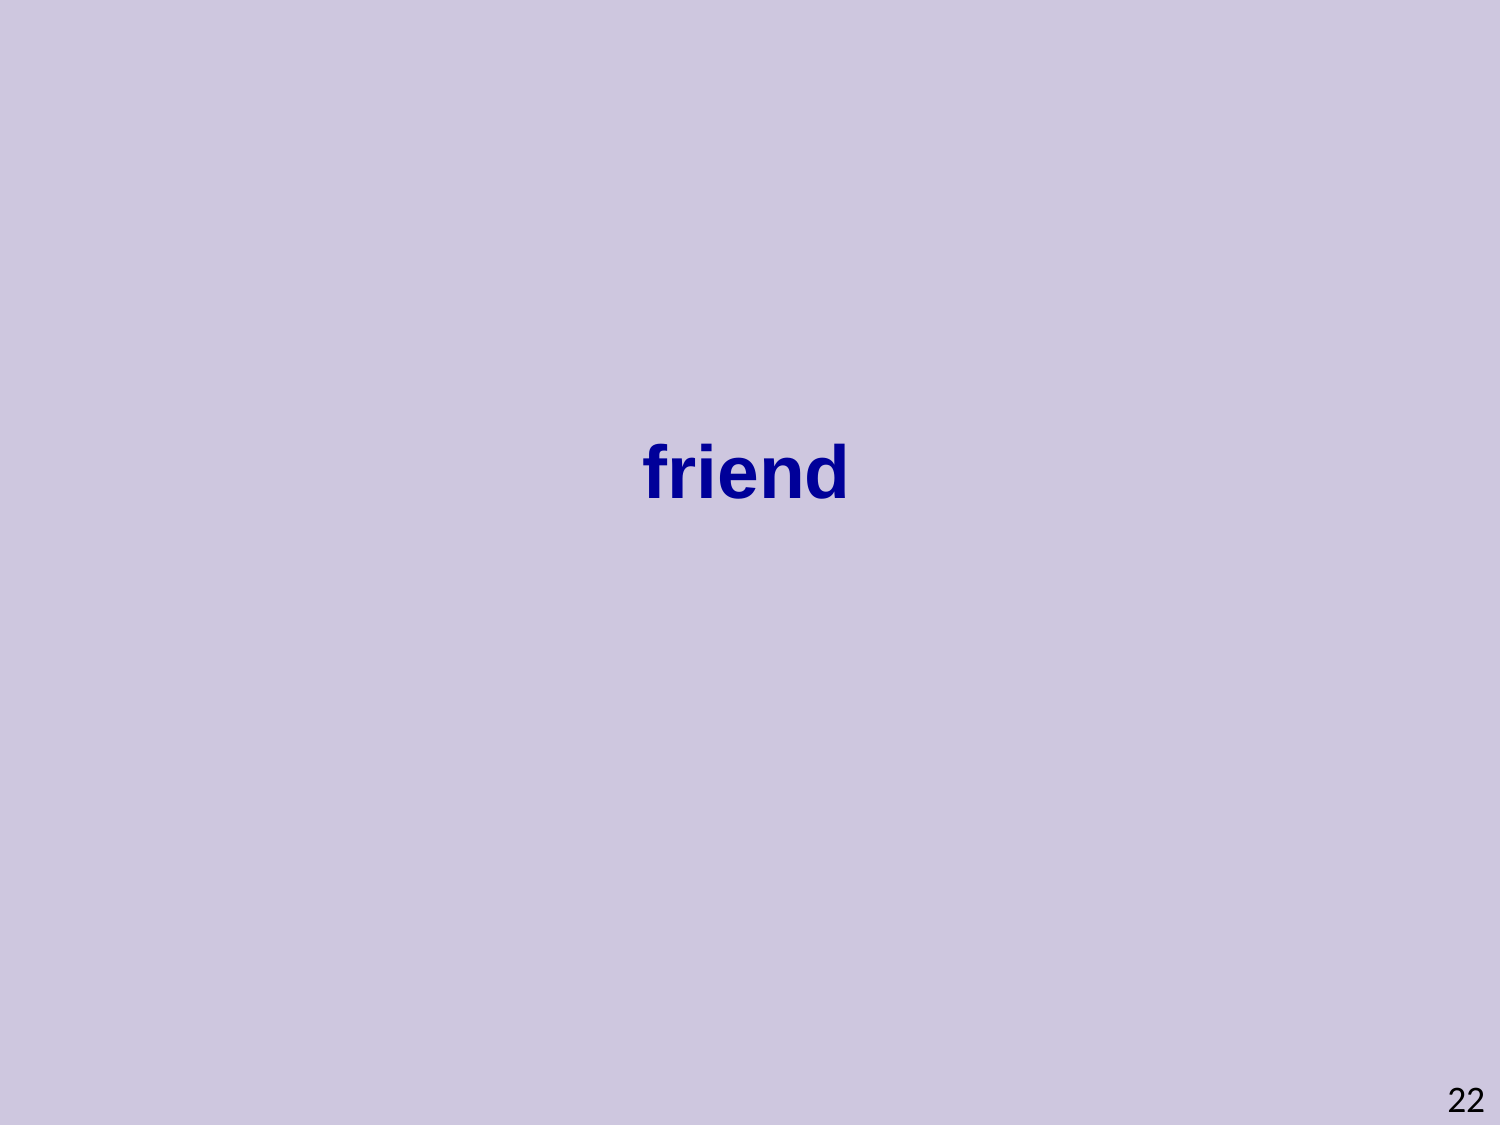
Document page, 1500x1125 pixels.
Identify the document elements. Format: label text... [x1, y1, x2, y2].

title friend [112, 374, 1381, 563]
text_box [1428, 1069, 1500, 1125]
